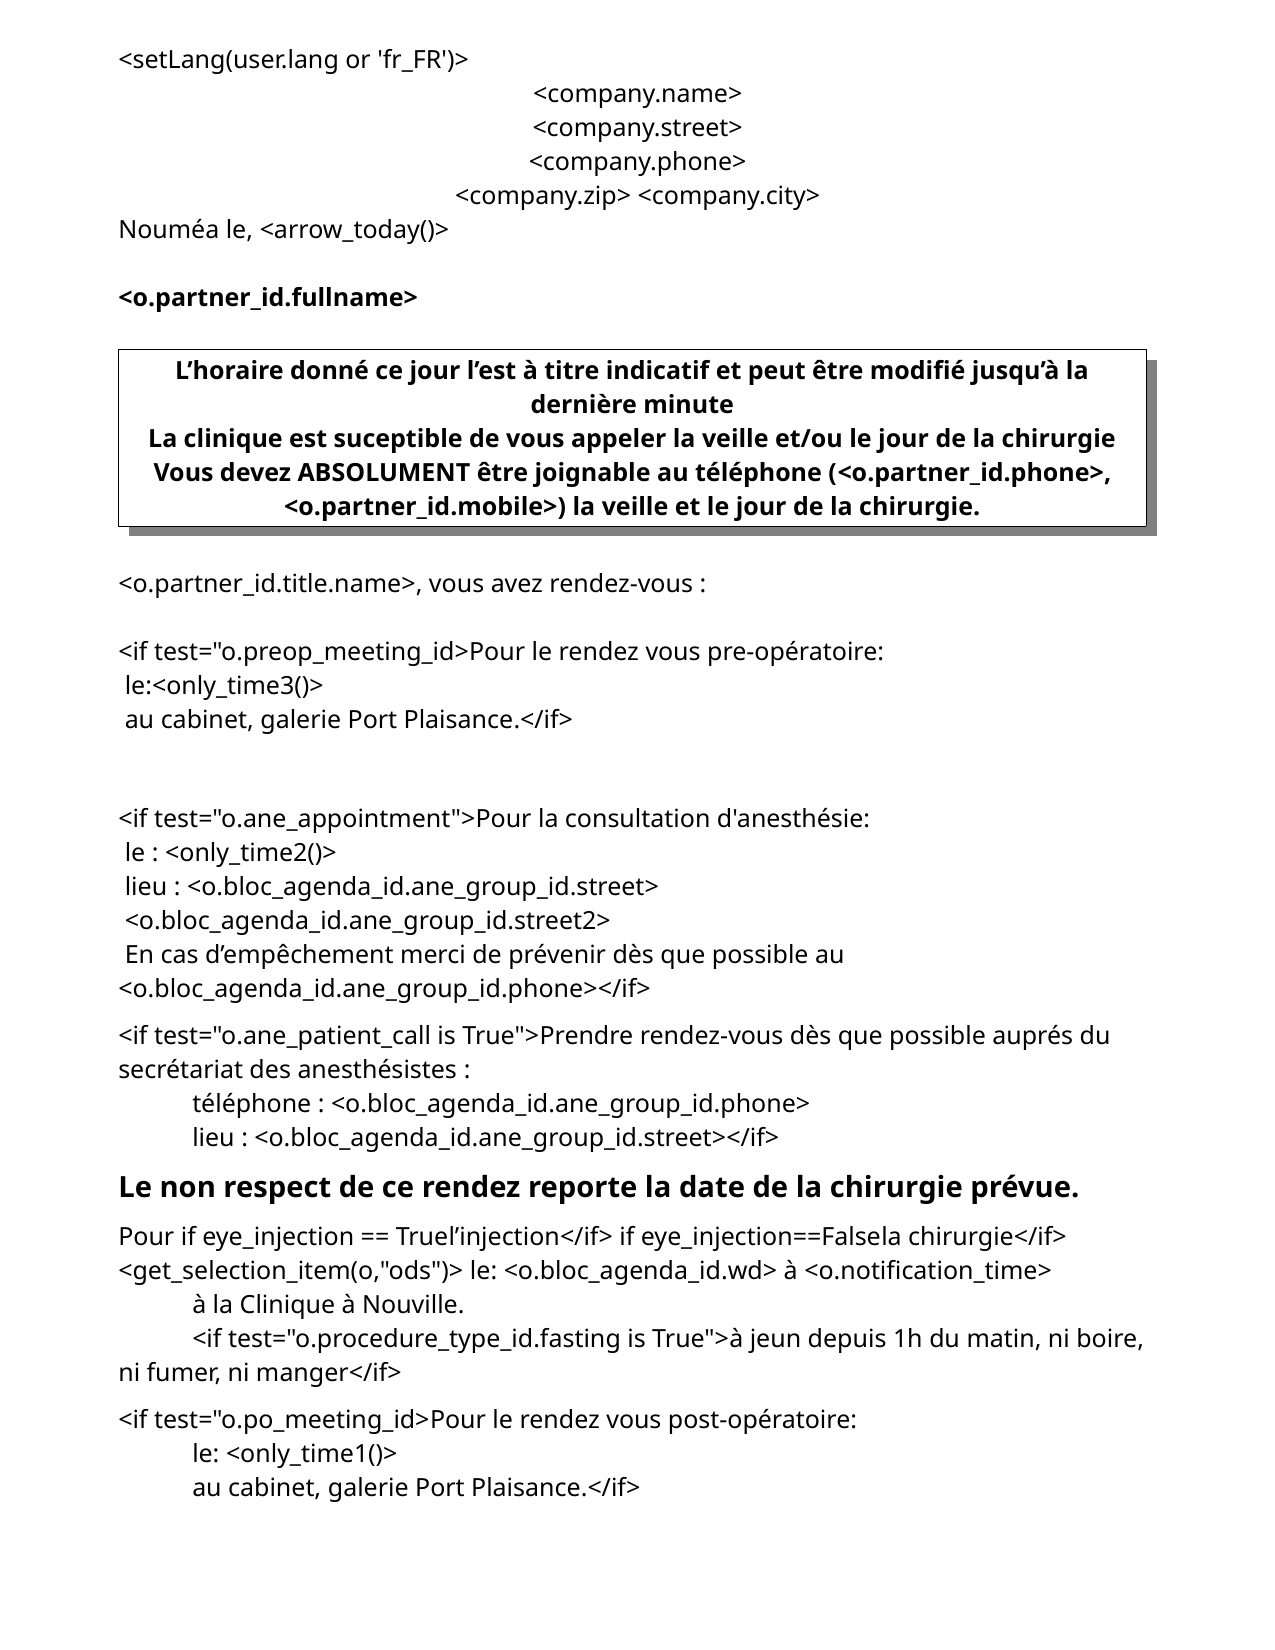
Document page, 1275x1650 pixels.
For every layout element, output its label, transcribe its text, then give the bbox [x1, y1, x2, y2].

text <company.street> [118, 109, 1157, 143]
text <company.zip> <company.city> [118, 178, 1157, 212]
text Pour if eye_injection == Truel’injection</if> if eye_injection==Falsela chirurgie</if> <get_selection_item(o,"ods")> le: <o.bloc_agenda_id.wd> à <o.notification_time> à la Clinique à Nouville. <if test="o.procedure_type_id.fasting is True">à jeun depuis 1h du matin, ni boire, ni fumer, ni manger</if> [118, 1218, 1157, 1389]
text L’horaire donné ce jour l’est à titre indicatif et peut être modifié jusqu’à la dernière minute La clinique est suceptible de vous appeler la veille et/ou le jour de la chirurgie Vous devez ABSOLUMENT être joignable au téléphone (<o.partner_id.phone>, <o.partner_id.mobile>) la veille et le jour de la chirurgie. [119, 350, 1146, 526]
text <setLang(user.lang or 'fr_FR')> [118, 41, 1157, 75]
text <company.phone> [118, 143, 1157, 178]
text <if test="o.ane_patient_call is True">Prendre rendez-vous dès que possible auprés du secrétariat des anesthésistes : téléphone : <o.bloc_agenda_id.ane_group_id.phone> lieu : <o.bloc_agenda_id.ane_group_id.street></if> [118, 1018, 1157, 1154]
text Nouméa le, <arrow_today()> [118, 212, 1157, 246]
text <if test="o.preop_meeting_id>Pour le rendez vous pre-opératoire: le:<only_time3()> au cabinet, galerie Port Plaisance.</if> [118, 634, 1157, 736]
text <if test="o.po_meeting_id>Pour le rendez vous post-opératoire: le: <only_time1()> au cabinet, galerie Port Plaisance.</if> [118, 1401, 1157, 1503]
text Le non respect de ce rendez reporte la date de la chirurgie prévue. [118, 1166, 1157, 1206]
text <o.partner_id.fullname> [118, 280, 1157, 314]
text <company.name> [118, 75, 1157, 109]
text <if test="o.ane_appointment">Pour la consultation d'anesthésie: le : <only_time2()> lieu : <o.bloc_agenda_id.ane_group_id.street> <o.bloc_agenda_id.ane_group_id.street2> En cas d’empêchement merci de prévenir dès que possible au <o.bloc_agenda_id.ane_group_id.phone></if> [118, 801, 1157, 1005]
text <o.partner_id.title.name>, vous avez rendez-vous : [118, 566, 1157, 600]
